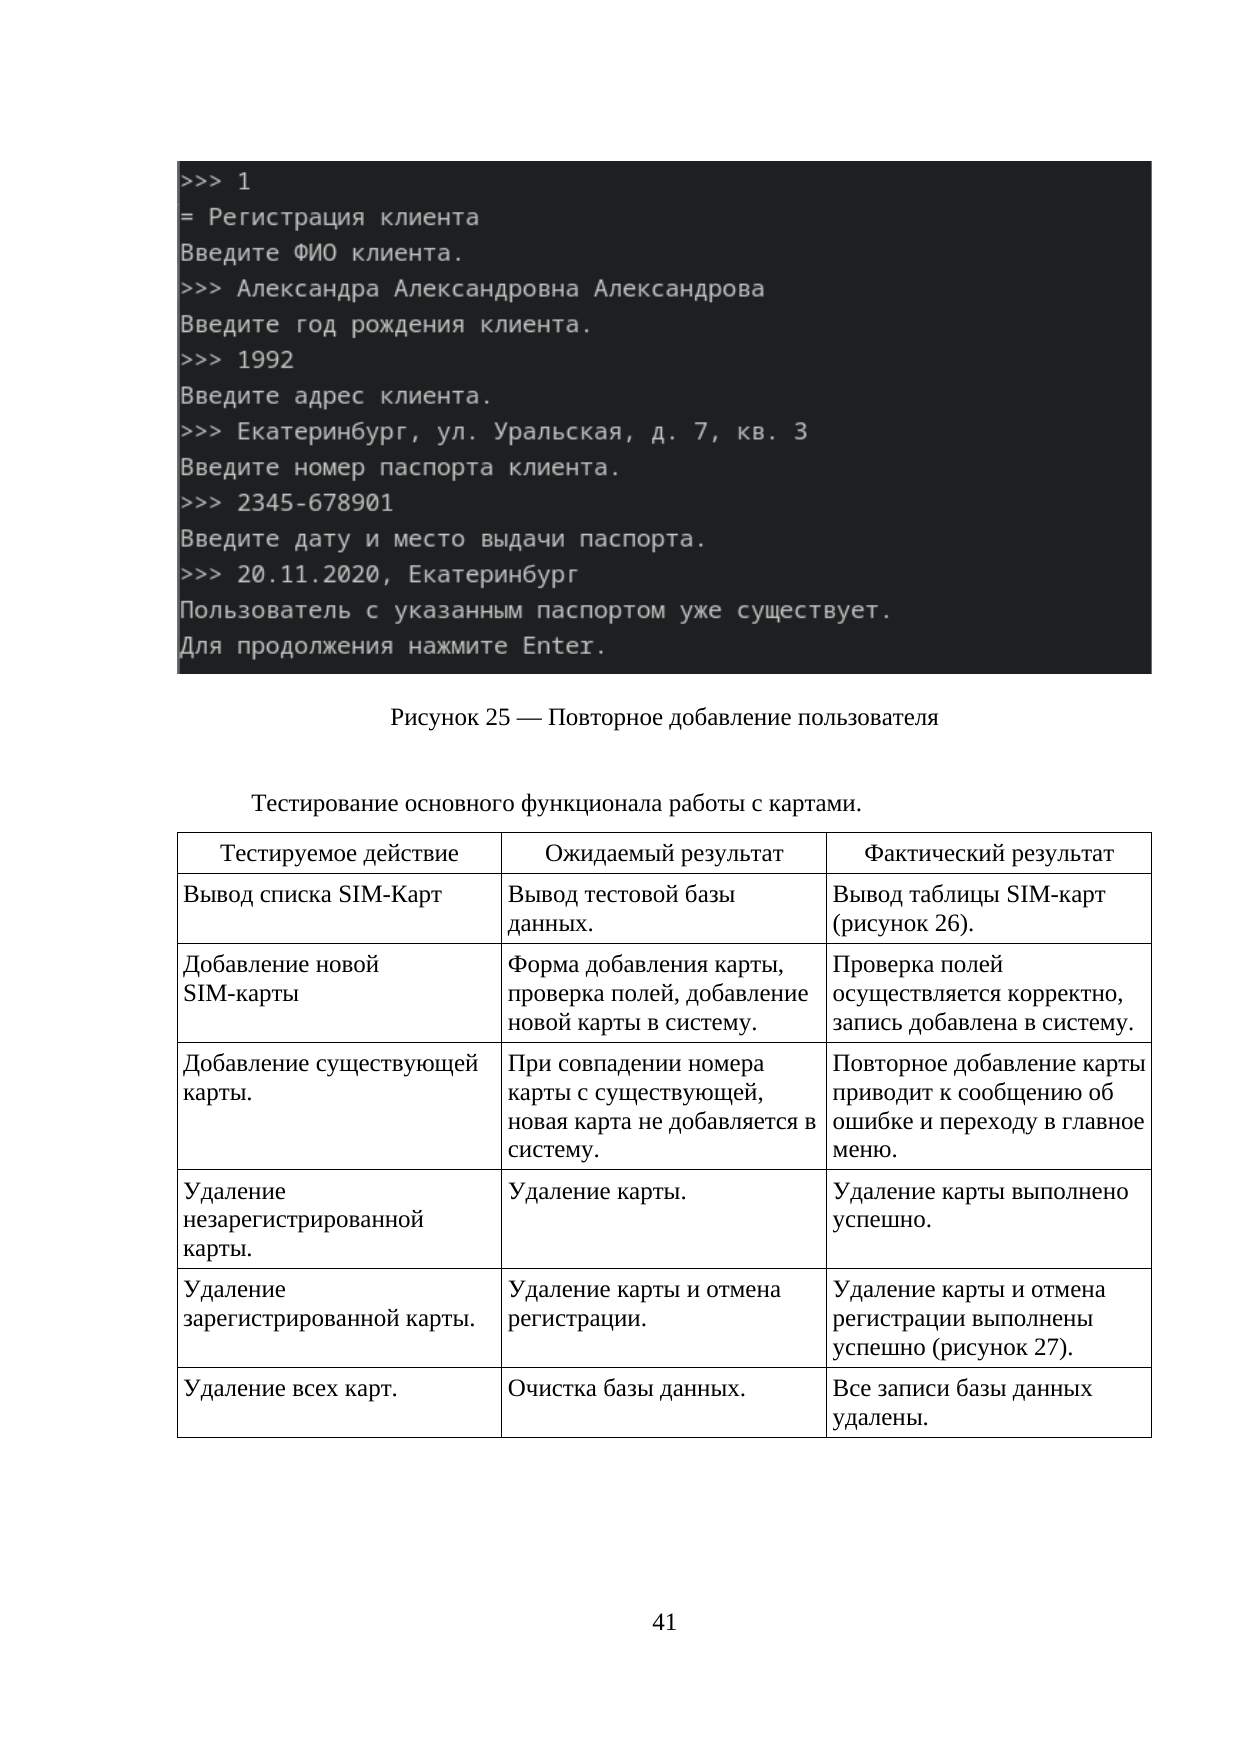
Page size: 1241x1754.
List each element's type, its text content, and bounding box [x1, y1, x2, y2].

table_cell Вывод тестовой базы данных. [502, 874, 826, 943]
text Тестирование основного функционала работы с картами. [177, 788, 1152, 817]
table_cell При совпадении номера карты с существующей, новая карта не добавляется в систему. [502, 1043, 826, 1169]
table_cell Удаление карты выполнено успешно. [827, 1170, 1151, 1268]
picture [177, 161, 1152, 674]
table_cell Добавление существующей карты. [178, 1043, 501, 1169]
table_cell Форма добавления карты, проверка полей, добавление новой карты в систему. [502, 944, 826, 1042]
table_cell Вывод таблицы SIM-карт (рисунок 26). [827, 874, 1151, 943]
table_cell Повторное добавление карты приводит к сообщению об ошибке и переходу в главное меню. [827, 1043, 1151, 1169]
table_header Фактический результат [827, 833, 1151, 873]
table_cell Добавление новой SIM-карты [178, 944, 501, 1042]
table_cell Очистка базы данных. [502, 1368, 826, 1437]
table_header Тестируемое действие [178, 833, 501, 873]
table_cell Проверка полей осуществляется корректно, запись добавлена в систему. [827, 944, 1151, 1042]
table_cell Удаление всех карт. [178, 1368, 501, 1437]
table_cell Удаление зарегистрированной карты. [178, 1269, 501, 1367]
table_header Ожидаемый результат [502, 833, 826, 873]
text Рисунок 25 — Повторное добавление пользователя [177, 674, 1152, 731]
table_cell Все записи базы данных удалены. [827, 1368, 1151, 1437]
table_cell Удаление карты и отмена регистрации. [502, 1269, 826, 1367]
table_cell Вывод списка SIM-Карт [178, 874, 501, 943]
table_cell Удаление карты. [502, 1170, 826, 1268]
table_cell Удаление карты и отмена регистрации выполнены успешно (рисунок 27). [827, 1269, 1151, 1367]
table_cell Удаление незарегистрированной карты. [178, 1170, 501, 1268]
